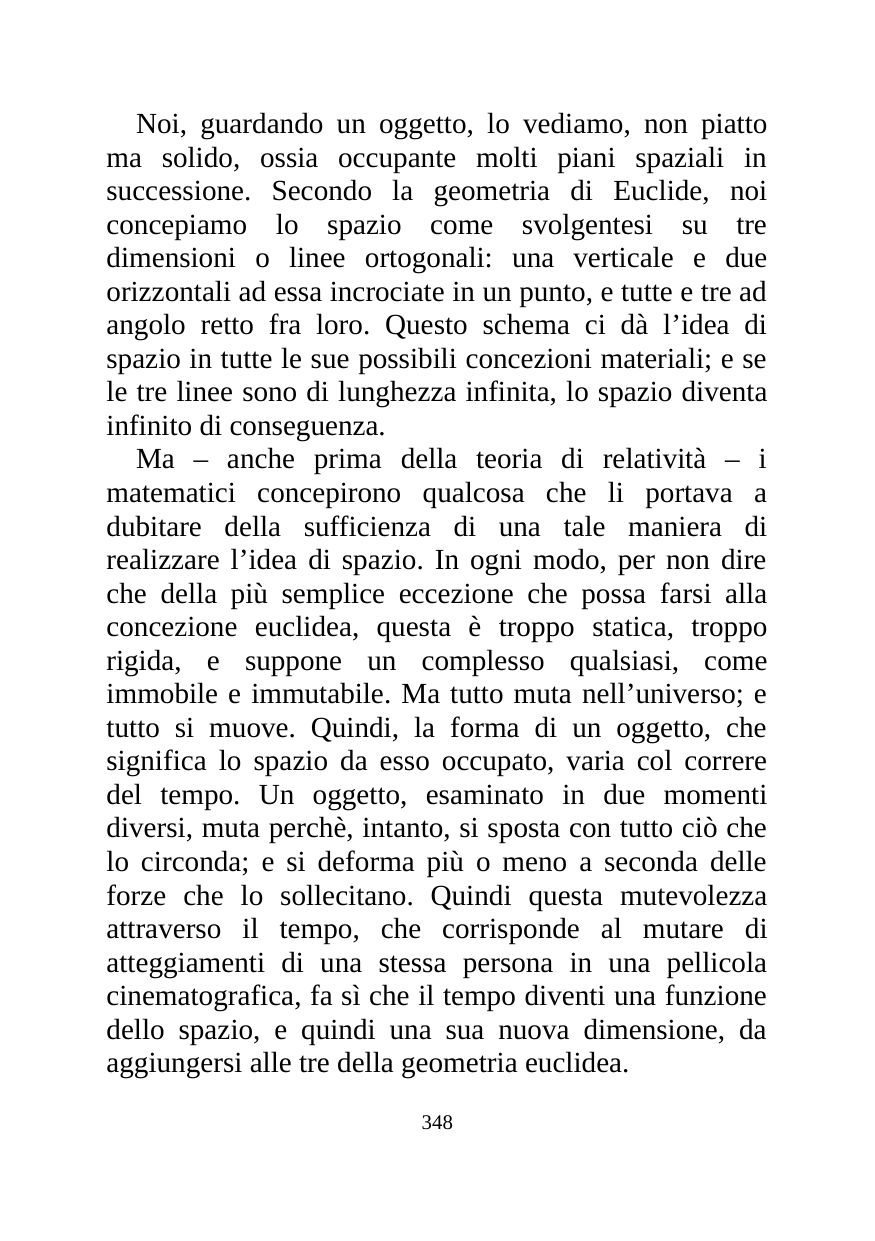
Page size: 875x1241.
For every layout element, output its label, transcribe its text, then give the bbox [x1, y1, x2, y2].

text Ma – anche prima della teoria di relatività – i matematici concepirono qualcosa che li portava a dubitare della sufficienza di una tale maniera di realizzare l’idea di spazio. In ogni modo, per non dire che della più semplice eccezione che possa farsi alla concezione euclidea, questa è troppo statica, troppo rigida, e suppone un complesso qualsiasi, come immobile e immutabile. Ma tutto muta nell’universo; e tutto si muove. Quindi, la forma di un oggetto, che significa lo spazio da esso occupato, varia col correre del tempo. Un oggetto, esaminato in due momenti diversi, muta perchè, intanto, si sposta con tutto ciò che lo circonda; e si deforma più o meno a seconda delle forze che lo sollecitano. Quindi questa mutevolezza attraverso il tempo, che corrisponde al mutare di atteggiamenti di una stessa persona in una pellicola cinematografica, fa sì che il tempo diventi una funzione dello spazio, e quindi una sua nuova dimensione, da aggiungersi alle tre della geometria euclidea. [106, 442, 768, 1079]
text Noi, guardando un oggetto, lo vediamo, non piatto ma solido, ossia occupante molti piani spaziali in successione. Secondo la geometria di Euclide, noi concepiamo lo spazio come svolgentesi su tre dimensioni o linee ortogonali: una verticale e due orizzontali ad essa incrociate in un punto, e tutte e tre ad angolo retto fra loro. Questo schema ci dà l’idea di spazio in tutte le sue possibili concezioni materiali; e se le tre linee sono di lunghezza infinita, lo spazio diventa infinito di conseguenza. [106, 106, 768, 442]
